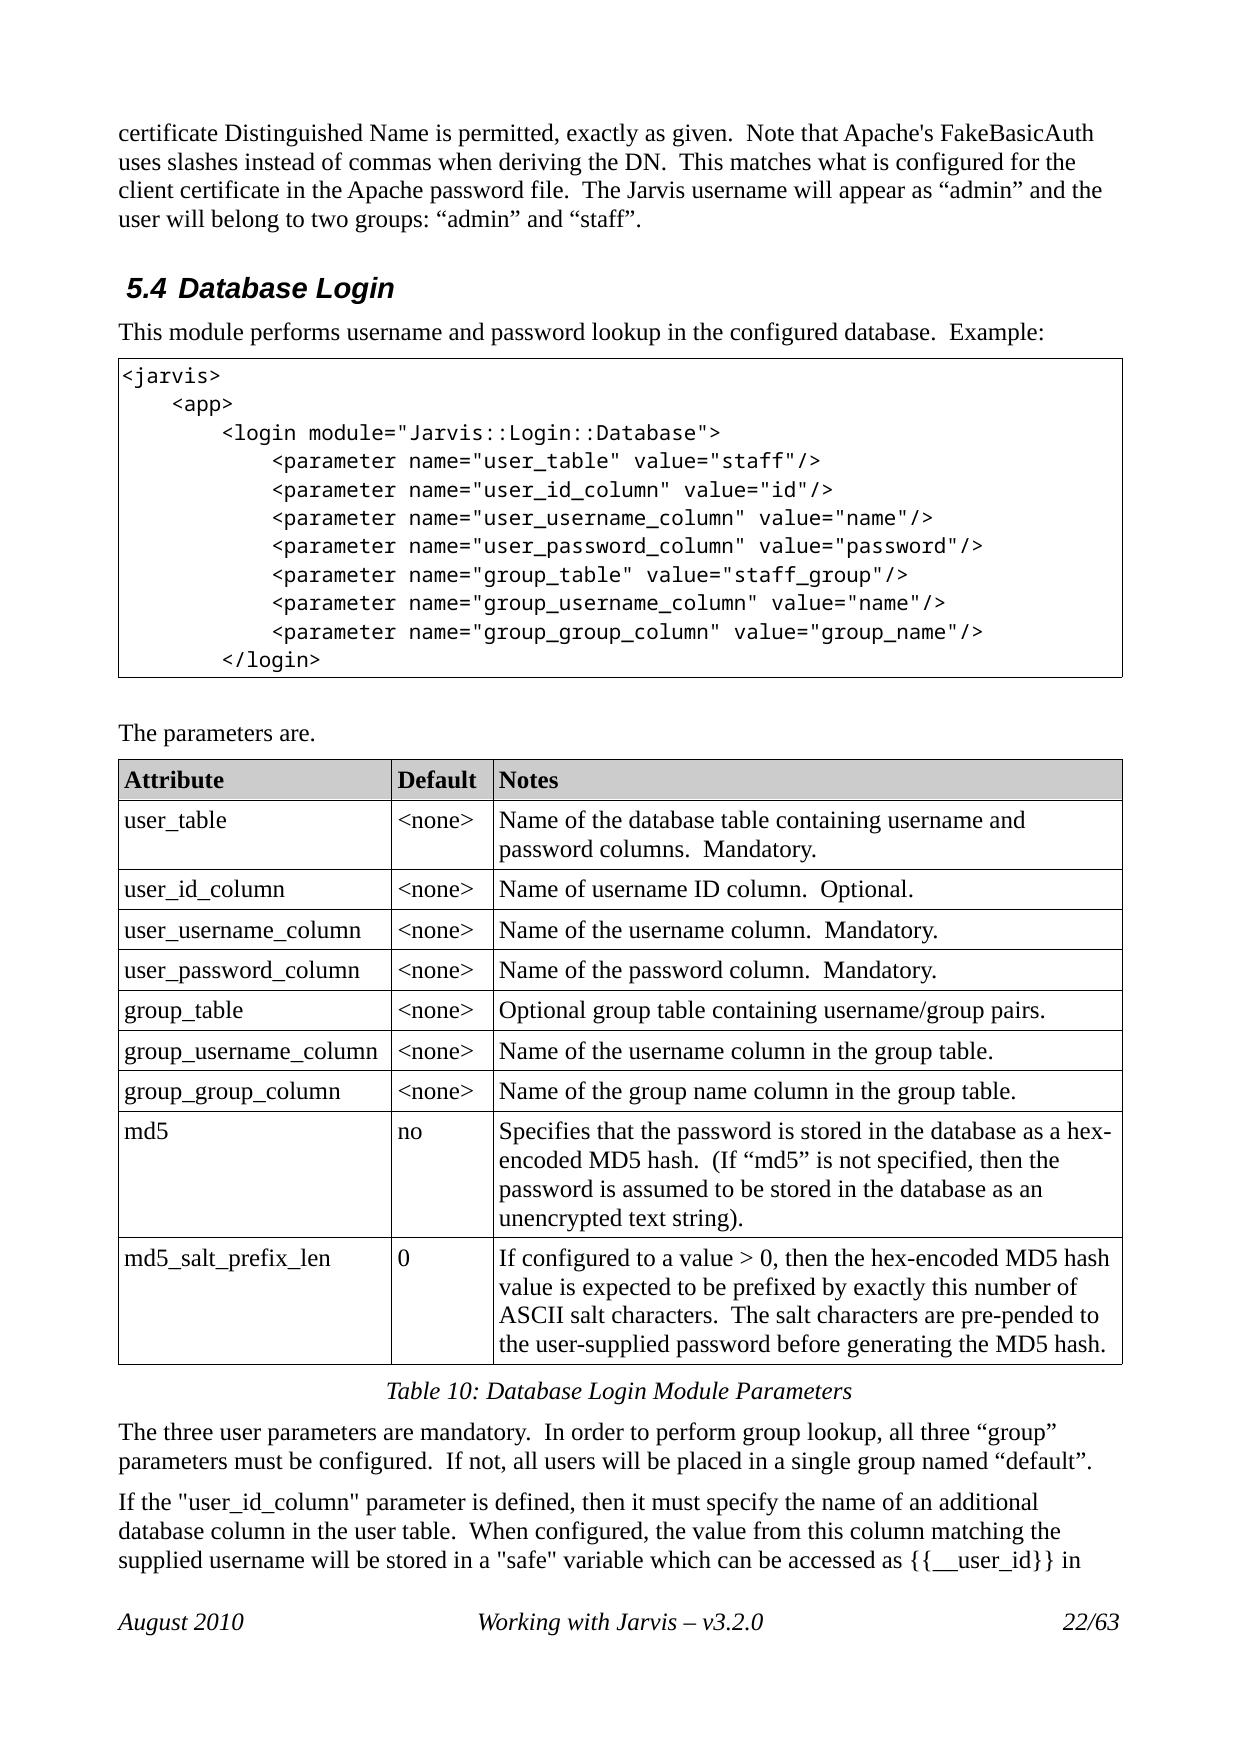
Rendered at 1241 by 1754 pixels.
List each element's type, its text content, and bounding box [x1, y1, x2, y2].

table_cell user_password_column [119, 950, 391, 989]
table_cell Name of the database table containing username and password columns. Mandatory. [494, 801, 1122, 869]
text <app> [119, 386, 1122, 415]
text <parameter name="group_username_column" value="name"/> [119, 585, 1122, 614]
table_cell md5_salt_prefix_len [119, 1238, 391, 1364]
table_cell Specifies that the password is stored in the database as a hex-encoded MD5 hash. (If “md5” is not specified, then the password is assumed to be stored in the database as an unencrypted text string). [494, 1112, 1122, 1237]
table_cell Optional group table containing username/group pairs. [494, 991, 1122, 1030]
text <parameter name="group_group_column" value="group_name"/> [119, 614, 1122, 642]
table_cell <none> [392, 1031, 493, 1070]
text certificate Distinguished Name is permitted, exactly as given. Note that Apache's FakeBasicAuth uses slashes instead of commas when deriving the DN. This matches what is configured for the client certificate in the Apache password file. The Jarvis username will appear as “admin” and the user will belong to two groups: “admin” and “staff”. [118, 118, 1122, 233]
text This module performs username and password lookup in the configured database. Example: [118, 317, 1122, 345]
table_cell group_group_column [119, 1071, 391, 1111]
table_cell user_username_column [119, 910, 391, 949]
table_cell group_table [119, 991, 391, 1030]
table_cell <none> [392, 801, 493, 869]
table_cell <none> [392, 950, 493, 989]
text </login> [119, 642, 1122, 677]
table_header Notes [494, 760, 1122, 799]
text <parameter name="user_password_column" value="password"/> [119, 528, 1122, 557]
table_cell group_username_column [119, 1031, 391, 1070]
table_cell Name of the username column. Mandatory. [494, 910, 1122, 949]
text <parameter name="user_table" value="staff"/> [119, 443, 1122, 472]
table_cell Name of username ID column. Optional. [494, 870, 1122, 909]
table_cell <none> [392, 870, 493, 909]
table_cell Name of the password column. Mandatory. [494, 950, 1122, 989]
table_cell <none> [392, 910, 493, 949]
table_cell <none> [392, 1071, 493, 1111]
table_cell 0 [392, 1238, 493, 1364]
table_cell md5 [119, 1112, 391, 1237]
table_cell user_table [119, 801, 391, 869]
text <parameter name="user_id_column" value="id"/> [119, 472, 1122, 500]
text <jarvis> [119, 359, 1122, 386]
table_cell <none> [392, 991, 493, 1030]
table_cell user_id_column [119, 870, 391, 909]
text <parameter name="group_table" value="staff_group"/> [119, 557, 1122, 585]
text <parameter name="user_username_column" value="name"/> [119, 500, 1122, 528]
text Table 10: Database Login Module Parameters [118, 1376, 1122, 1405]
table_cell Name of the group name column in the group table. [494, 1071, 1122, 1111]
text <login module="Jarvis::Login::Database"> [119, 415, 1122, 443]
text The three user parameters are mandatory. In order to perform group lookup, all three “group” parameters must be configured. If not, all users will be placed in a single group named “default”. [118, 1417, 1122, 1475]
text The parameters are. [118, 718, 1122, 747]
subtitle Database Login [118, 271, 1122, 304]
text If the "user_id_column" parameter is defined, then it must specify the name of an additional database column in the user table. When configured, the value from this column matching the supplied username will be stored in a "safe" variable which can be accessed as {{__user_id}} in [118, 1487, 1122, 1574]
table_cell Name of the username column in the group table. [494, 1031, 1122, 1070]
table_cell no [392, 1112, 493, 1237]
table_cell If configured to a value > 0, then the hex-encoded MD5 hash value is expected to be prefixed by exactly this number of ASCII salt characters. The salt characters are pre-pended to the user-supplied password before generating the MD5 hash. [494, 1238, 1122, 1364]
table_header Attribute [119, 760, 391, 799]
table_header Default [392, 760, 493, 799]
